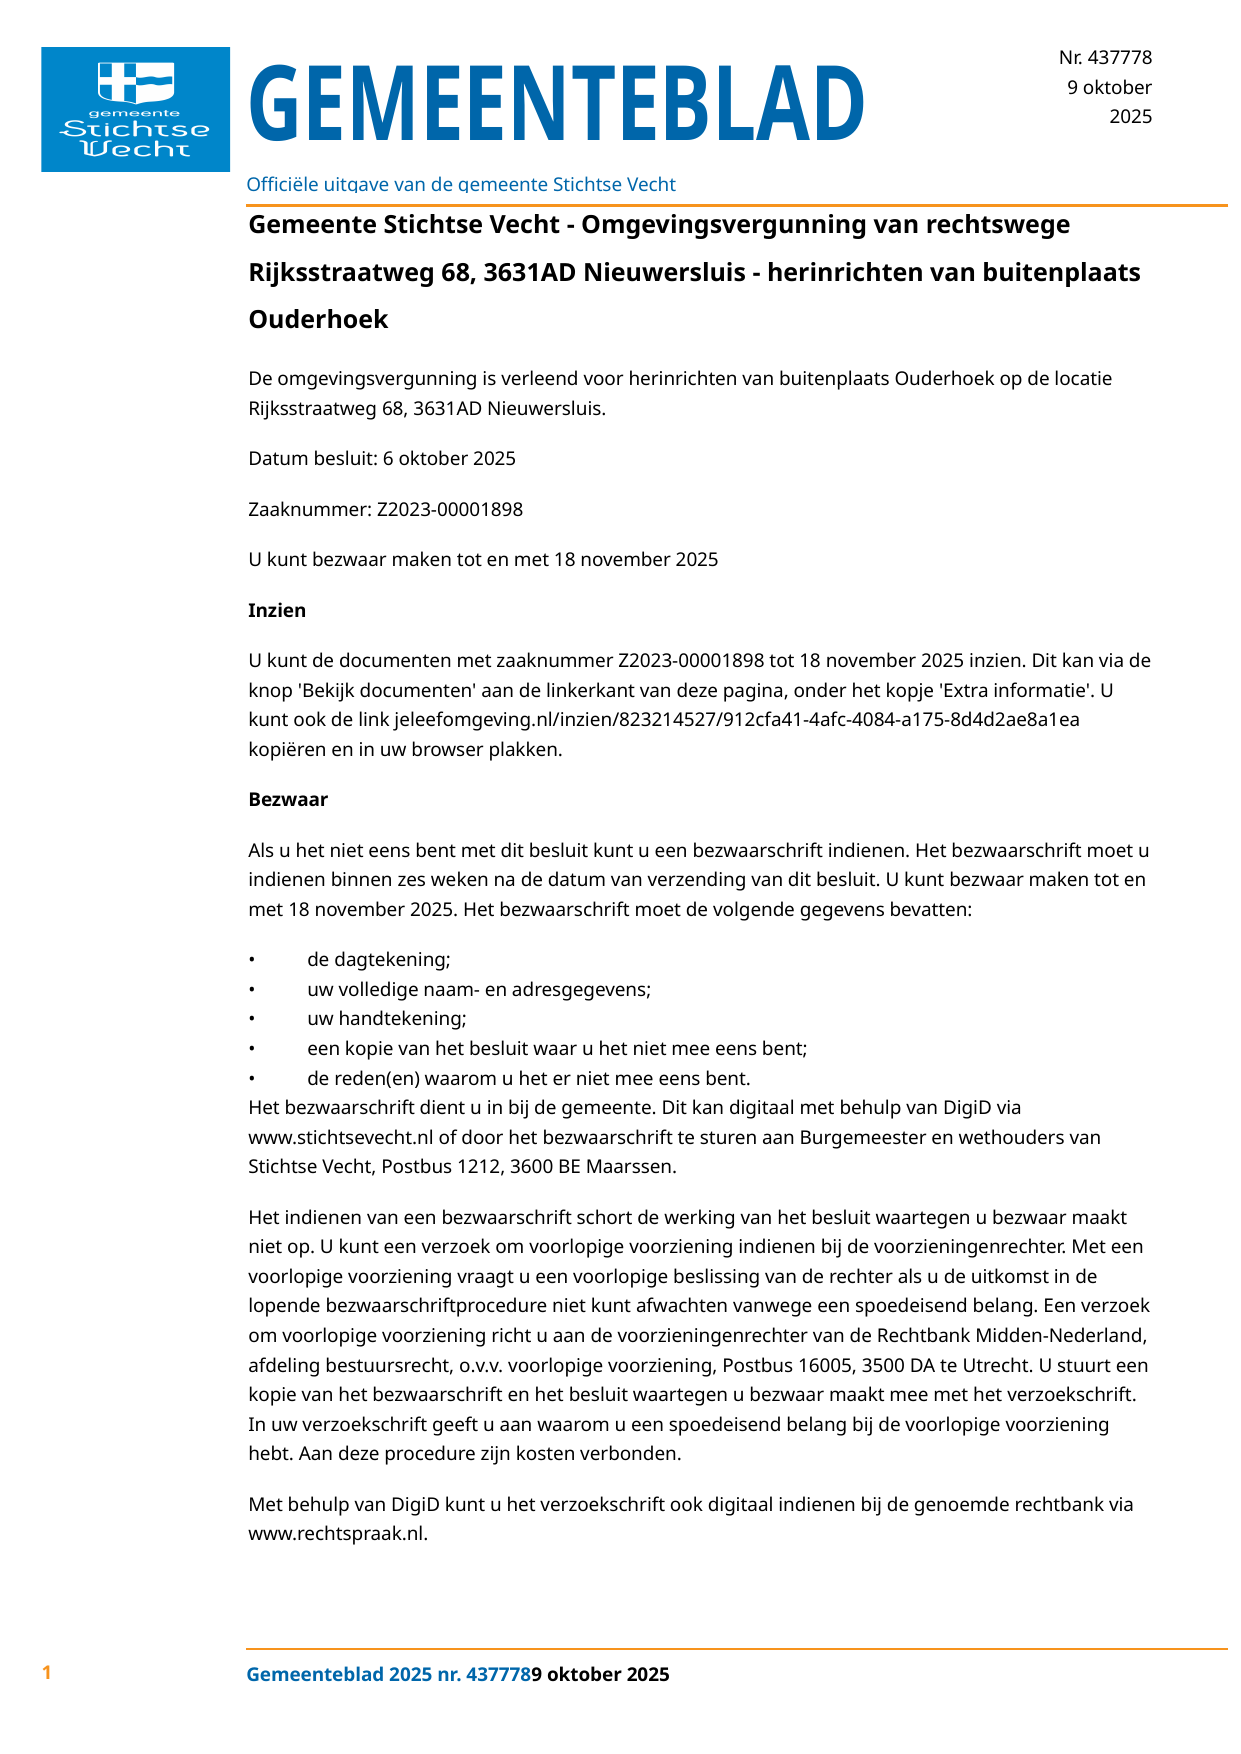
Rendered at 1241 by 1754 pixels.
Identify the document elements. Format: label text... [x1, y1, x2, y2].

text U kunt bezwaar maken tot en met 18 november 2025 [248, 546, 1152, 572]
text Inzien [248, 597, 1152, 622]
list uw handtekening; [248, 1006, 1152, 1031]
picture [137, 63, 174, 103]
text Het bezwaarschrift dient u in bij de gemeente. Dit kan digitaal met behulp van DigiD via www.stichtsevecht.nl of door het bezwaarschrift te sturen aan Burgemeester en wethouders van Stichtse Vecht, Postbus 1212, 3600 BE Maarssen. [248, 1094, 1152, 1179]
list de dagtekening; [248, 946, 1152, 972]
text Gemeente Stichtse Vecht - Omgevingsvergunning van rechtswege Rijksstraatweg 68, 3631AD Nieuwersluis - herinrichten van buitenplaats Ouderhoek [248, 207, 1152, 336]
text Het indienen van een bezwaarschrift schort de werking van het besluit waartegen u bezwaar maakt niet op. U kunt een verzoek om voorlopige voorziening indienen bij de voorzieningenrechter. Met een voorlopige voorziening vraagt u een voorlopige beslissing van de rechter als u de uitkomst in de lopende bezwaarschriftprocedure niet kunt afwachten vanwege een spoedeisend belang. Een verzoek om voorlopige voorziening richt u aan de voorzieningenrechter van de Rechtbank Midden-Nederland, afdeling bestuursrecht, o.v.v. voorlopige voorziening, Postbus 16005, 3500 DA te Utrecht. U stuurt een kopie van het bezwaarschrift en het besluit waartegen u bezwaar maakt mee met het verzoekschrift. In uw verzoekschrift geeft u aan waarom u een spoedeisend belang bij de voorlopige voorziening hebt. Aan deze procedure zijn kosten verbonden. [248, 1204, 1152, 1466]
text Datum besluit: 6 oktober 2025 [248, 446, 1152, 471]
text U kunt de documenten met zaaknummer Z2023-00001898 tot 18 november 2025 inzien. Dit kan via de knop 'Bekijk documenten' aan de linkerkant van deze pagina, onder het kopje 'Extra informatie'. U kunt ook de link jeleefomgeving.nl/inzien/823214527/912cfa41-4afc-4084-a175-8d4d2ae8a1ea kopiëren en in uw browser plakken. [248, 647, 1152, 762]
text De omgevingsvergunning is verleend voor herinrichten van buitenplaats Ouderhoek op de locatie Rijksstraatweg 68, 3631AD Nieuwersluis. [248, 366, 1152, 421]
list de reden(en) waarom u het er niet mee eens bent. [248, 1065, 1152, 1090]
text Zaaknummer: Z2023-00001898 [248, 496, 1152, 522]
text Als u het niet eens bent met dit besluit kunt u een bezwaarschrift indienen. Het bezwaarschrift moet u indienen binnen zes weken na de datum van verzending van dit besluit. U kunt bezwaar maken tot en met 18 november 2025. Het bezwaarschrift moet de volgende gegevens bevatten: [248, 837, 1152, 922]
text Bezwaar [248, 786, 1152, 812]
text Met behulp van DigiD kunt u het verzoekschrift ook digitaal indienen bij de genoemde rechtbank via www.rechtspraak.nl. [248, 1491, 1152, 1546]
list uw volledige naam- en adresgegevens; [248, 976, 1152, 1002]
list een kopie van het besluit waar u het niet mee eens bent; [248, 1035, 1152, 1061]
picture [99, 63, 135, 101]
